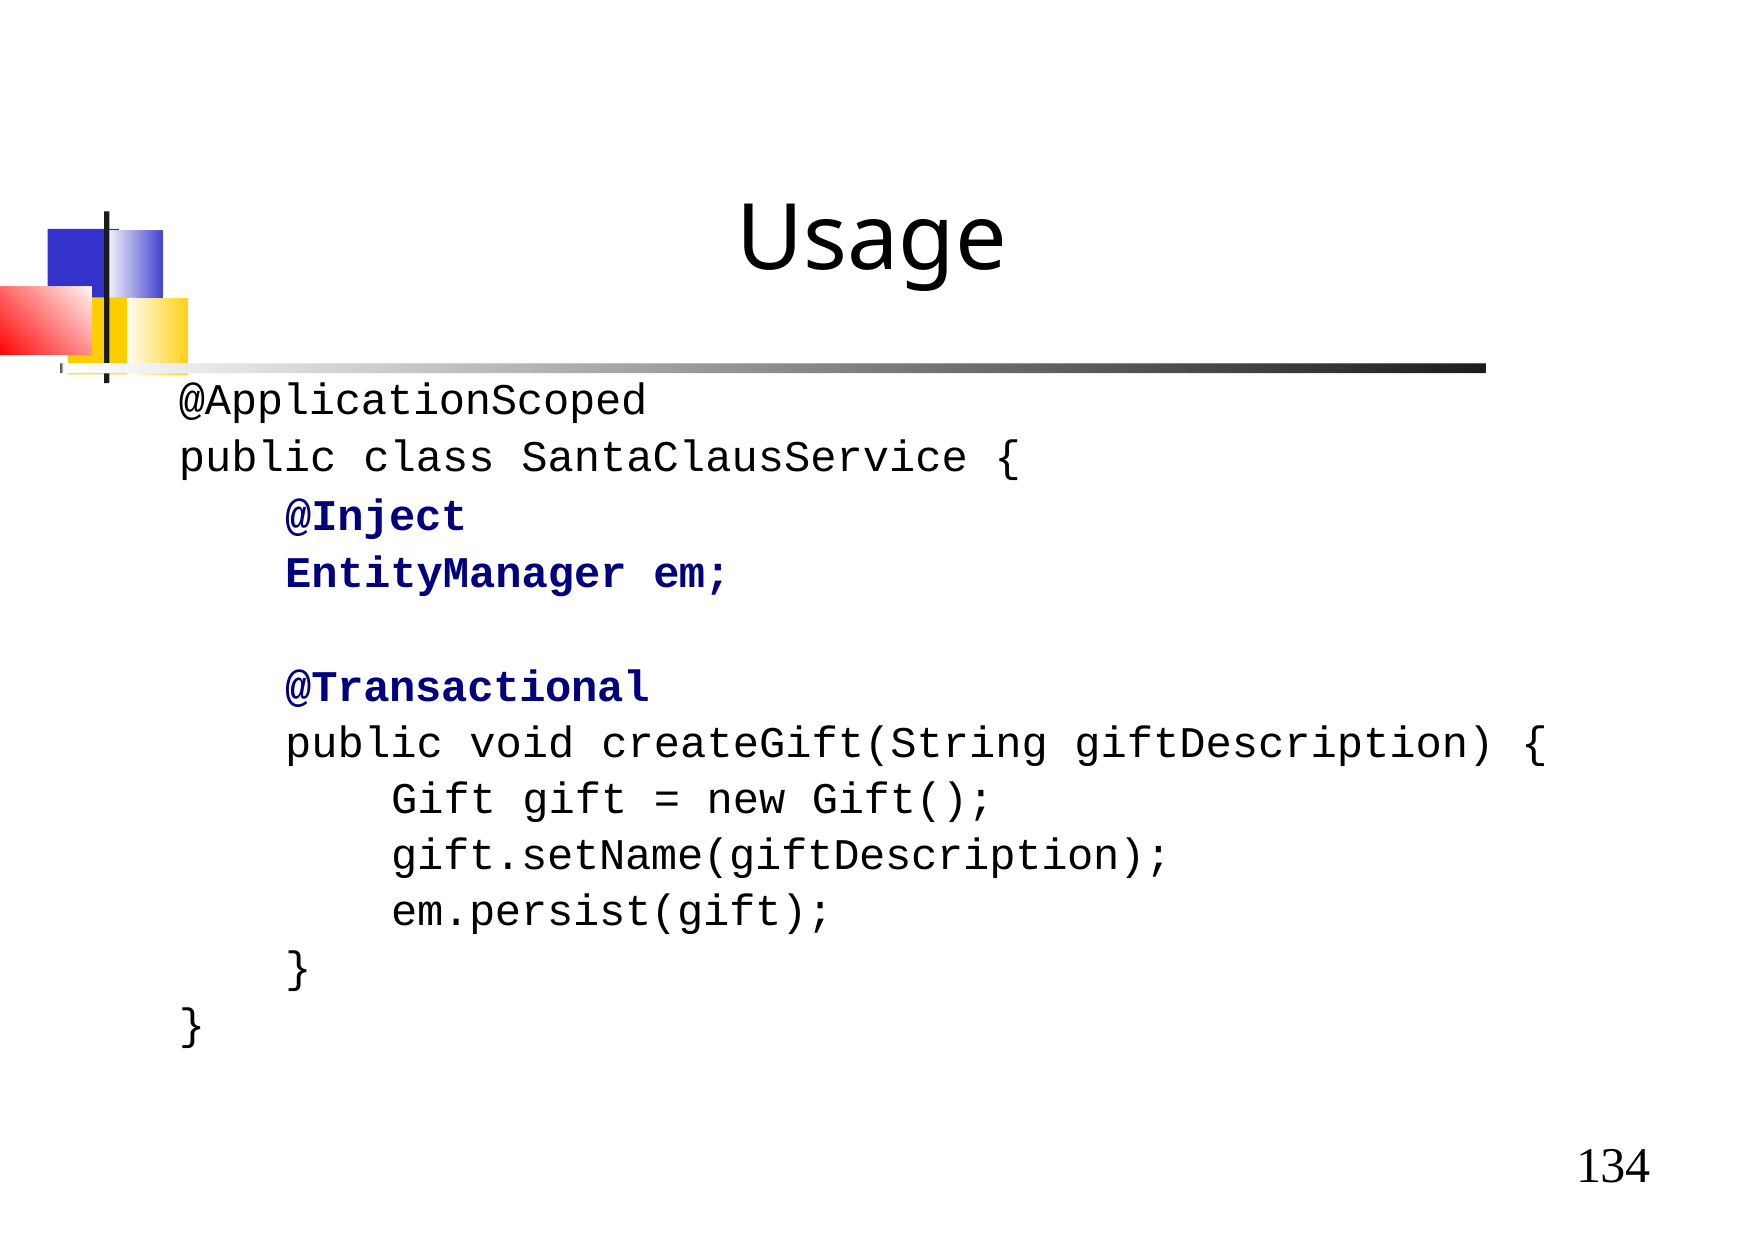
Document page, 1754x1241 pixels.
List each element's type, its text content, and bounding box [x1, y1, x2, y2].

title Usage [179, 183, 1564, 393]
slide_number 134 [1569, 1135, 1660, 1241]
picture [0, 285, 92, 355]
picture [60, 229, 179, 384]
text_box @ApplicationScoped public class SantaClausService { @Inject EntityManager em; @Transactional public void createGift(String giftDescription) { Gift gift = new Gift(); gift.setName(giftDescription); em.persist(gift); } } [176, 364, 1557, 1049]
